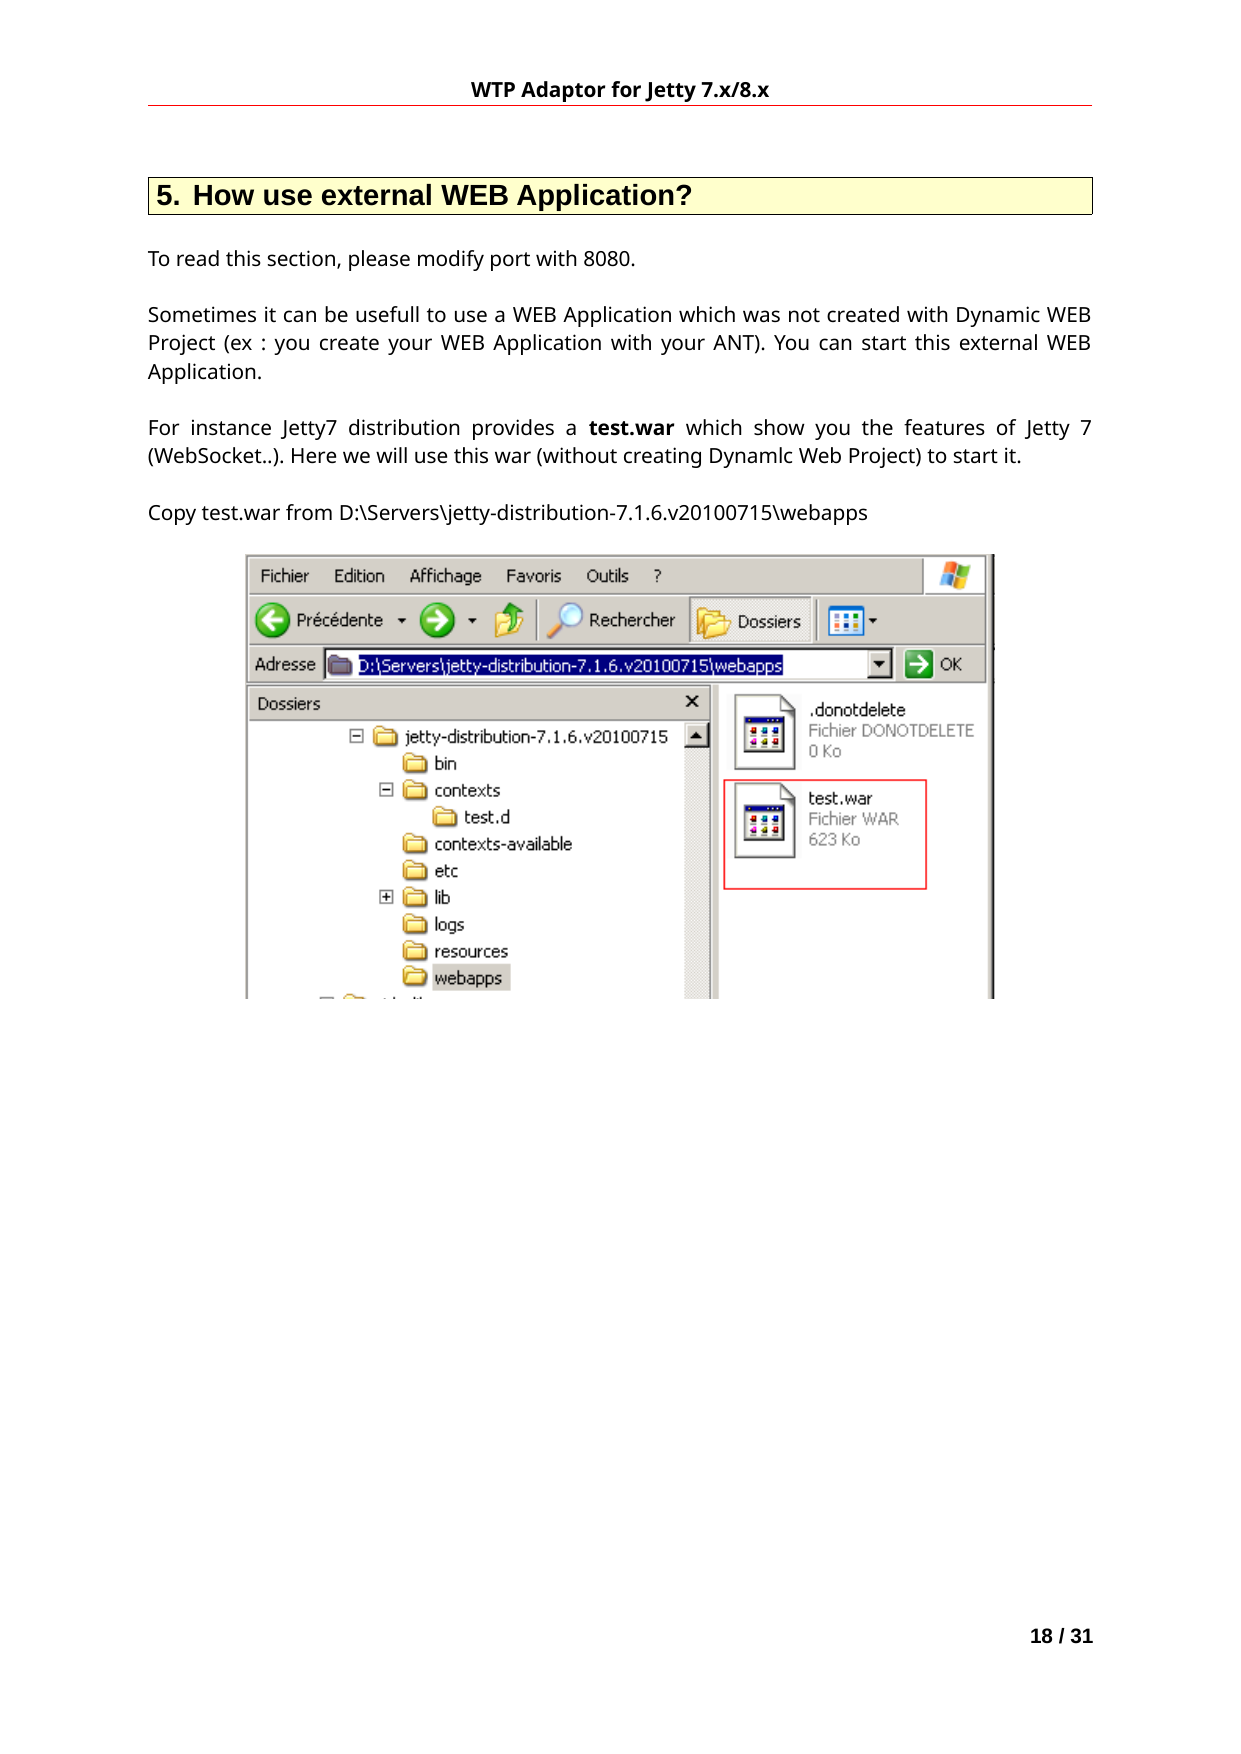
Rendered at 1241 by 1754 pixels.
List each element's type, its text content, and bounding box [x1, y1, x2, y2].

subtitle How use external WEB Application? [149, 178, 1092, 214]
text For instance Jetty7 distribution provides a test.war which show you the features of Jetty 7 (WebSocket..). Here we will use this war (without creating Dynamlc Web Project) to start it. [148, 413, 1092, 470]
text Copy test.war from D:\Servers\jetty-distribution-7.1.6.v20100715\webapps [148, 498, 1092, 526]
text To read this section, please modify port with 8080. [148, 244, 1092, 272]
text Sometimes it can be usefull to use a WEB Application which was not created with Dynamic WEB Project (ex : you create your WEB Application with your ANT). You can start this external WEB Application. [148, 300, 1092, 385]
